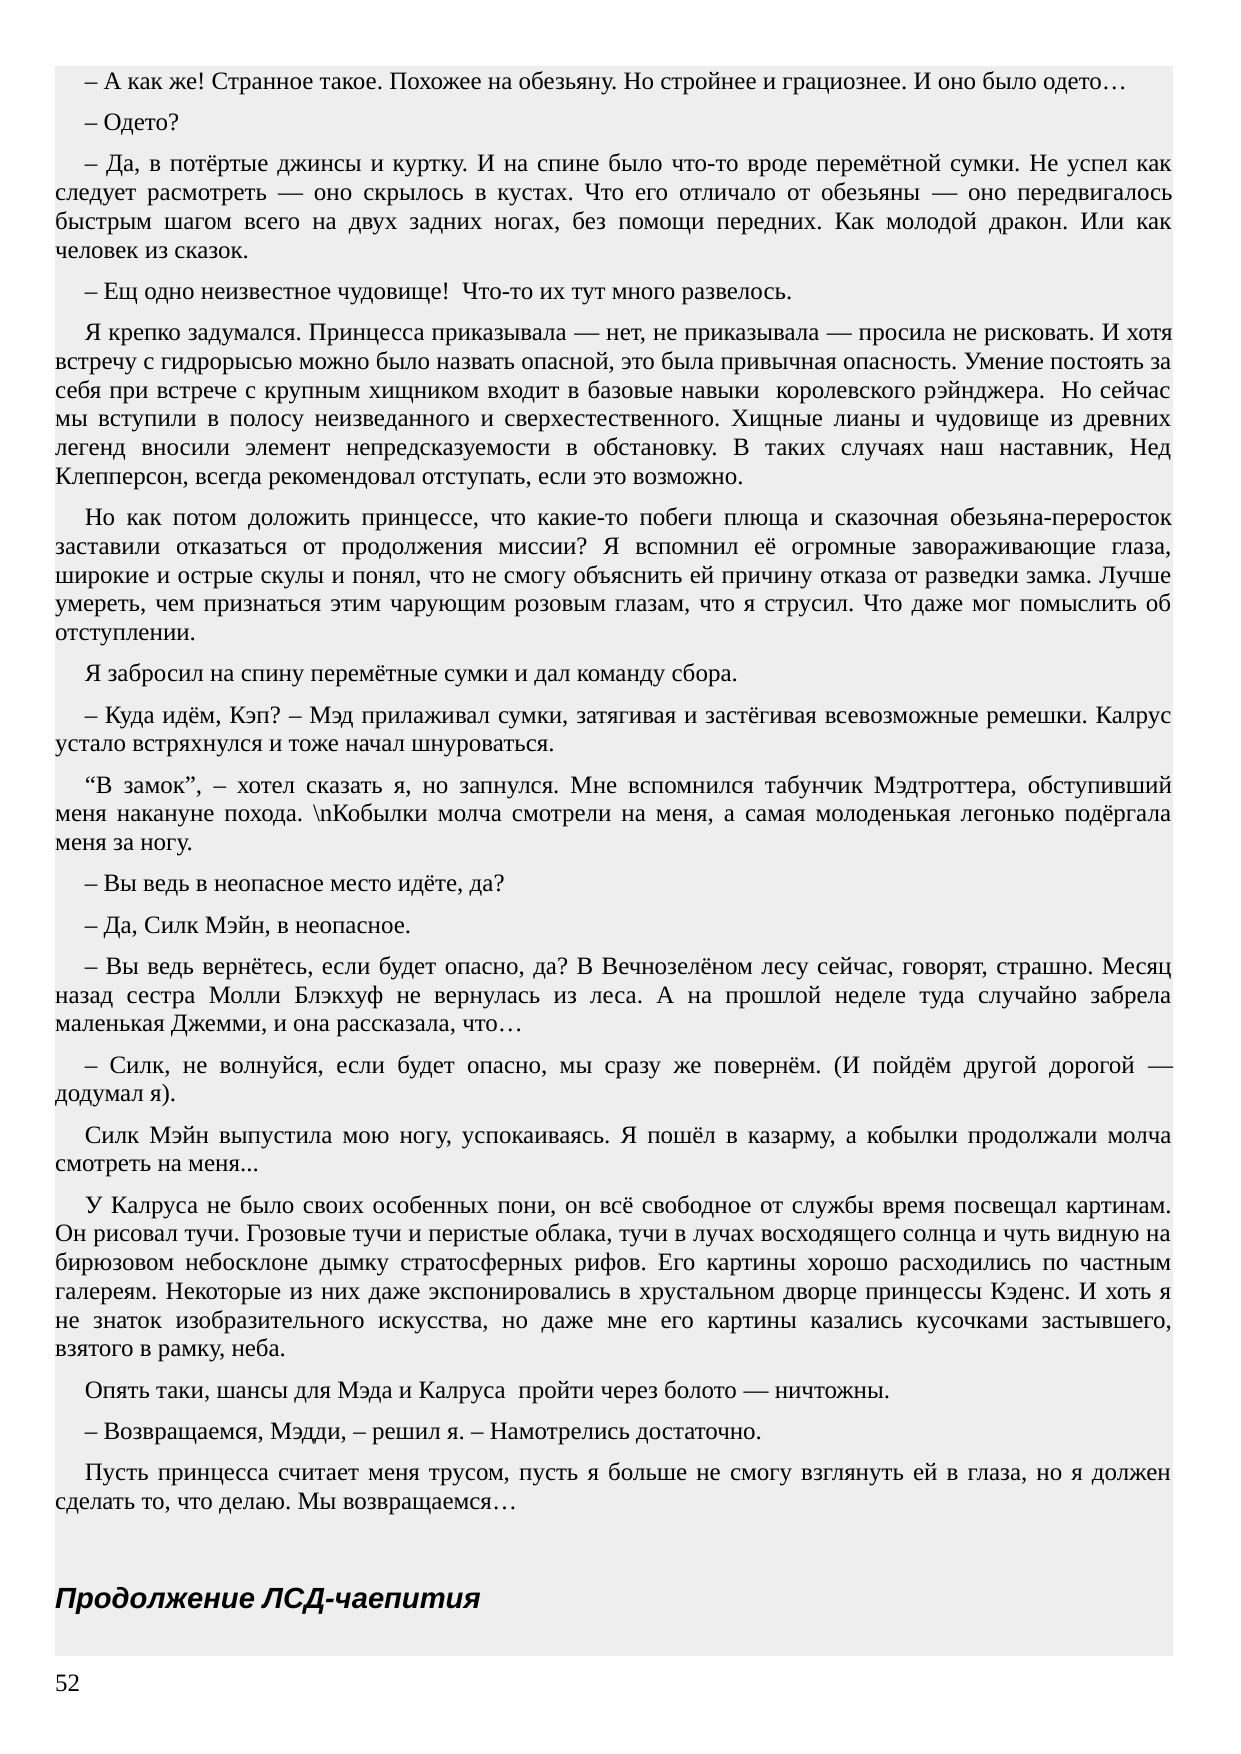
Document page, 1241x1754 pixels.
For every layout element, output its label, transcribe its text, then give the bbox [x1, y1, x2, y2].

text – Возвращаемся, Мэдди, – решил я. – Намотрелись достаточно. [55, 1416, 1173, 1445]
text – Да, Силк Мэйн, в неопасное. [55, 910, 1173, 938]
text – Ещ одно неизвестное чудовище! Что-то их тут много развелось. [55, 276, 1173, 305]
text Я крепко задумался. Принцесса приказывала — нет, не приказывала — просила не рисковать. И хотя встречу с гидрорысью можно было назвать опасной, это была привычная опасность. Умение постоять за себя при встрече с крупным хищником входит в базовые навыки королевского рэйнджера. Но сейчас мы вступили в полосу неизведанного и сверхестественного. Хищные лианы и чудовище из древних легенд вносили элемент непредсказуемости в обстановку. В таких случаях наш наставник, Нед Клепперсон, всегда рекомендовал отступать, если это возможно. [55, 317, 1173, 490]
text Силк Мэйн выпустила мою ногу, успокаиваясь. Я пошёл в казарму, а кобылки продолжали молча смотреть на меня... [55, 1120, 1173, 1177]
text – Силк, не волнуйся, если будет опасно, мы сразу же повернём. (И пойдём другой дорогой — додумал я). [55, 1050, 1173, 1107]
text Я забросил на спину перемётные сумки и дал команду сбора. [55, 658, 1173, 687]
text – А как же! Странное такое. Похожее на обезьяну. Но стройнее и грациознее. И оно было одето… [55, 66, 1173, 95]
text – Одето? [55, 107, 1173, 136]
subtitle Продолжение ЛСД-чаепития [55, 1581, 1173, 1614]
text Пусть принцесса считает меня трусом, пусть я больше не смогу взглянуть ей в глаза, но я должен сделать то, что делаю. Мы возвращаемся… [55, 1457, 1173, 1515]
text Но как потом доложить принцессе, что какие-то побеги плюща и сказочная обезьяна-переросток заставили отказаться от продолжения миссии? Я вспомнил её огромные завораживающие глаза, широкие и острые скулы и понял, что не смогу объяснить ей причину отказа от разведки замка. Лучше умереть, чем признаться этим чарующим розовым глазам, что я струсил. Что даже мог помыслить об отступлении. [55, 502, 1173, 646]
text “В замок”, – хотел сказать я, но запнулся. Мне вспомнился табунчик Мэдтроттера, обступивший меня накануне похода. \nКобылки молча смотрели на меня, а самая молоденькая легонько подёргала меня за ногу. [55, 770, 1173, 856]
text – Вы ведь в неопасное место идёте, да? [55, 868, 1173, 897]
text – Да, в потёртые джинсы и куртку. И на спине было что-то вроде перемётной сумки. Не успел как следует расмотреть — оно скрылось в кустах. Что его отличало от обезьяны — оно передвигалось быстрым шагом всего на двух задних ногах, без помощи передних. Как молодой дракон. Или как человек из сказок. [55, 148, 1173, 263]
text – Вы ведь вернётесь, если будет опасно, да? В Вечнозелёном лесу сейчас, говорят, страшно. Месяц назад сестра Молли Блэкхуф не вернулась из леса. А на прошлой неделе туда случайно забрела маленькая Джемми, и она рассказала, что… [55, 951, 1173, 1037]
text – Куда идём, Кэп? – Мэд прилаживал сумки, затягивая и застёгивая всевозможные ремешки. Калрус устало встряхнулся и тоже начал шнуроваться. [55, 700, 1173, 757]
text У Калруса не было своих особенных пони, он всё свободное от службы время посвещал картинам. Он рисовал тучи. Грозовые тучи и перистые облака, тучи в лучах восходящего солнца и чуть видную на бирюзовом небосклоне дымку стратосферных рифов. Его картины хорошо расходились по частным галереям. Некоторые из них даже экспонировались в хрустальном дворце принцессы Кэденс. И хоть я не знаток изобразительного искусства, но даже мне его картины казались кусочками застывшего, взятого в рамку, неба. [55, 1190, 1173, 1362]
text Опять таки, шансы для Мэда и Калруса пройти через болото — ничтожны. [55, 1375, 1173, 1403]
